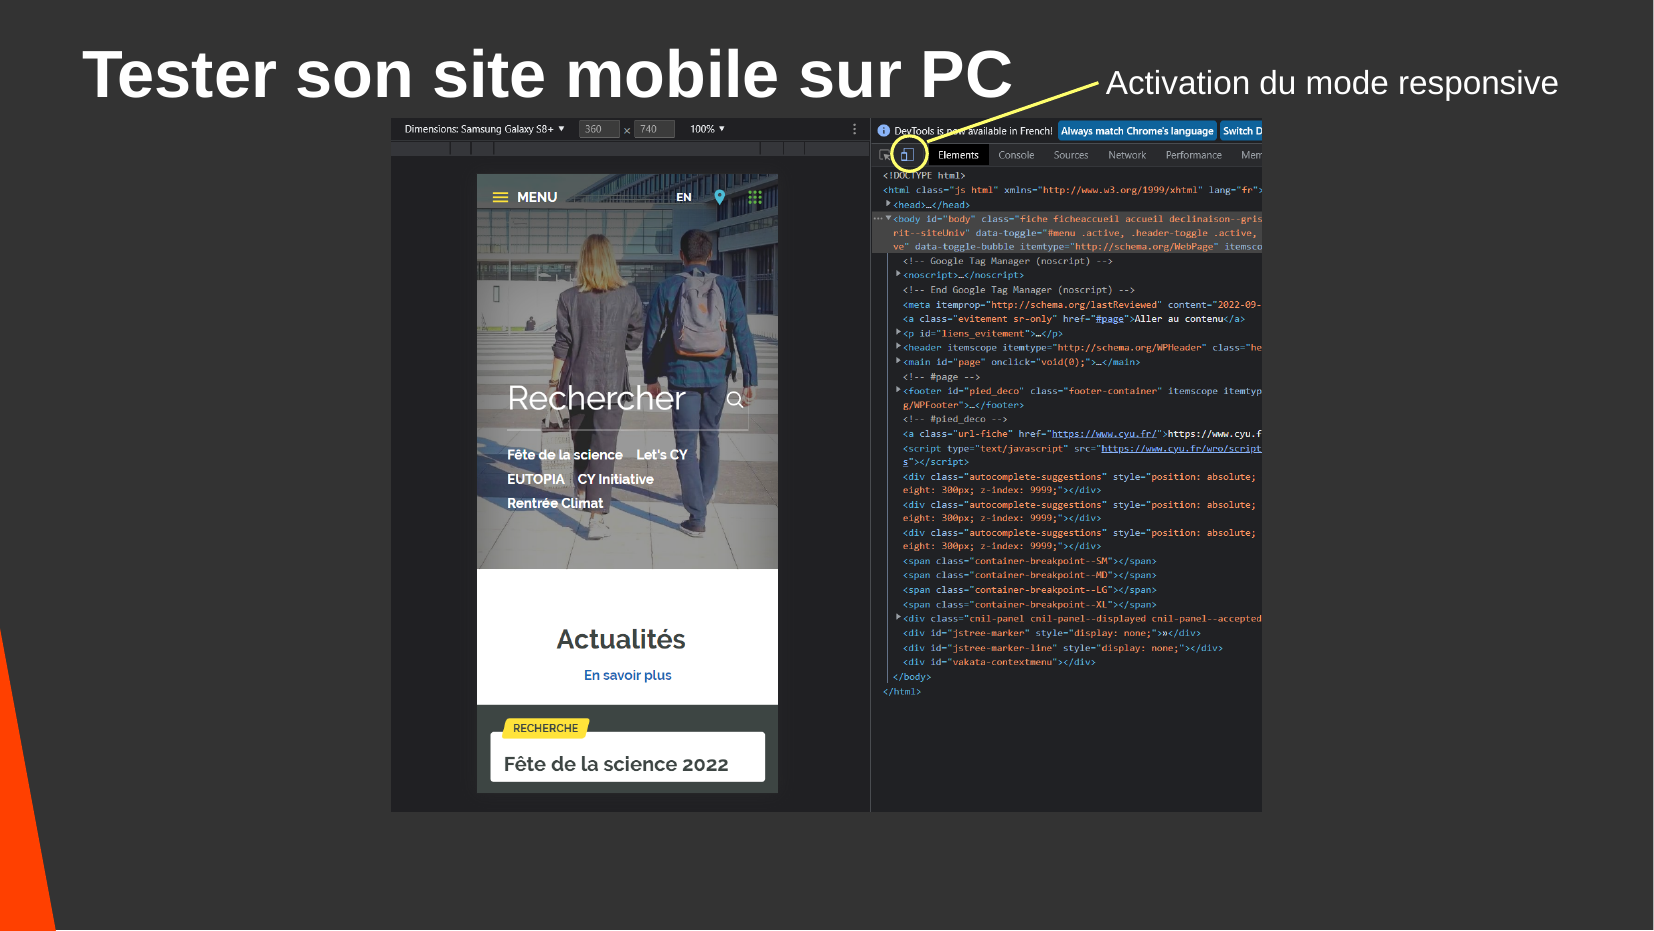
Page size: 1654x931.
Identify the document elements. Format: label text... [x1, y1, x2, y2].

title Activation du mode responsive [1011, 64, 1654, 112]
picture [894, 138, 925, 169]
picture [391, 118, 1262, 812]
title Tester son site mobile sur PC [82, 37, 1571, 112]
text_box [0, 628, 56, 931]
